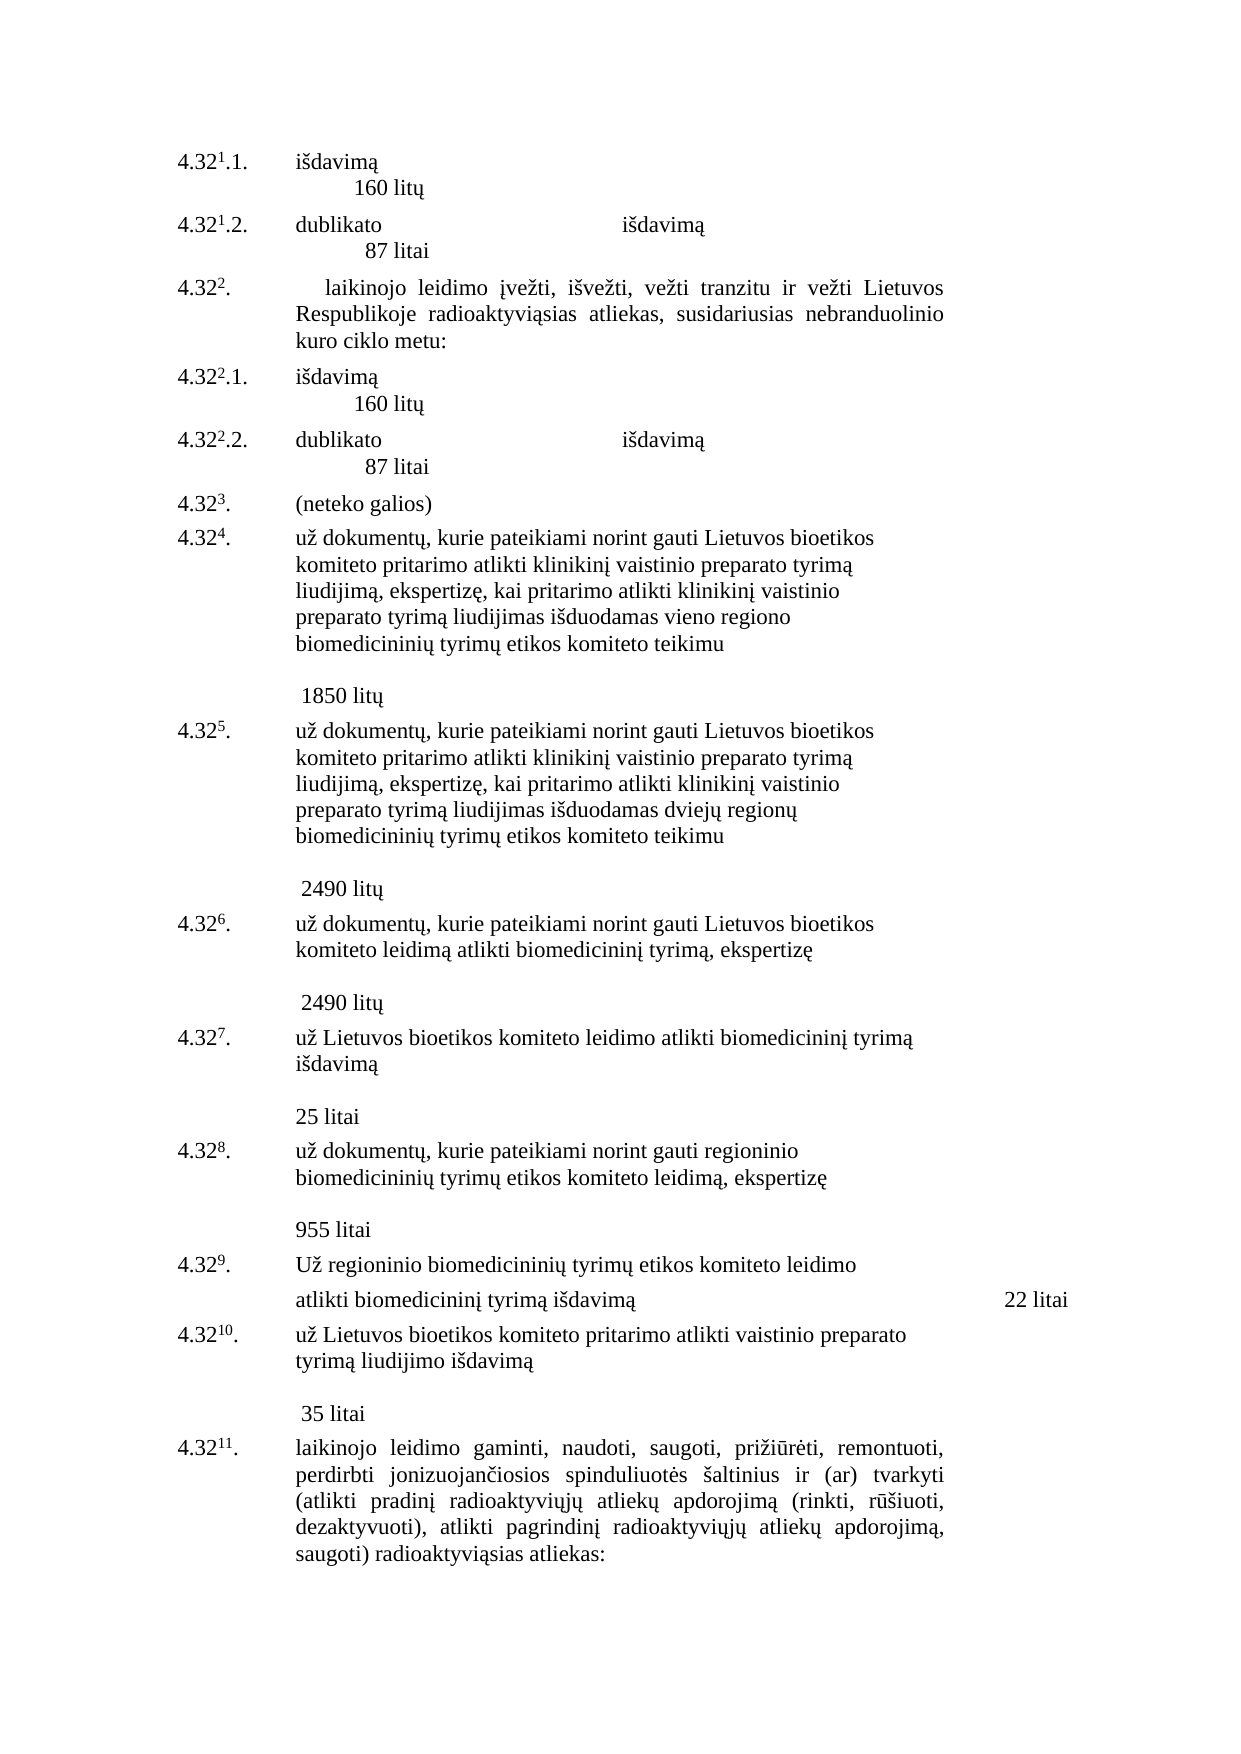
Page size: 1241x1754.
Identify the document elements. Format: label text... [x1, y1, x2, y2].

text atlikti biomedicininį tyrimą išdavimą 22 litai [177, 1286, 1122, 1312]
text 4.329. Už regioninio biomedicininių tyrimų etikos komiteto leidimo [177, 1251, 1122, 1278]
text 4.321.2. dublikato išdavimą 87 litai [177, 211, 945, 263]
text 4.321.1. išdavimą 160 litų [177, 148, 945, 200]
text 4.328. už dokumentų, kurie pateikiami norint gauti regioninio biomedicininių tyrimų etikos komiteto leidimą, ekspertizę 955 litai [177, 1137, 930, 1243]
text 4.323. (neteko galios) [177, 490, 1122, 516]
text 4.3211. laikinojo leidimo gaminti, naudoti, saugoti, prižiūrėti, remontuoti, perdirbti jonizuojančiosios spinduliuotės šaltinius ir (ar) tvarkyti (atlikti pradinį radioaktyviųjų atliekų apdorojimą (rinkti, rūšiuoti, dezaktyvuoti), atlikti pagrindinį radioaktyviųjų atliekų apdorojimą, saugoti) radioaktyviąsias atliekas: [177, 1434, 945, 1566]
text 4.325. už dokumentų, kurie pateikiami norint gauti Lietuvos bioetikos komiteto pritarimo atlikti klinikinį vaistinio preparato tyrimą liudijimą, ekspertizę, kai pritarimo atlikti klinikinį vaistinio preparato tyrimą liudijimas išduodamas dviejų regionų biomedicininių tyrimų etikos komiteto teikimu 2490 litų [177, 717, 930, 902]
text 4.326. už dokumentų, kurie pateikiami norint gauti Lietuvos bioetikos komiteto leidimą atlikti biomedicininį tyrimą, ekspertizę 2490 litų [177, 910, 930, 1015]
text 4.327. už Lietuvos bioetikos komiteto leidimo atlikti biomedicininį tyrimą išdavimą 25 litai [177, 1024, 930, 1129]
text 4.322. laikinojo leidimo įvežti, išvežti, vežti tranzitu ir vežti Lietuvos Respublikoje radioaktyviąsias atliekas, susidariusias nebranduolinio kuro ciklo metu: [177, 274, 945, 353]
text 4.3210. už Lietuvos bioetikos komiteto pritarimo atlikti vaistinio preparato tyrimą liudijimo išdavimą 35 litai [177, 1321, 930, 1426]
text 4.322.1. išdavimą 160 litų [177, 363, 945, 416]
text 4.324. už dokumentų, kurie pateikiami norint gauti Lietuvos bioetikos komiteto pritarimo atlikti klinikinį vaistinio preparato tyrimą liudijimą, ekspertizę, kai pritarimo atlikti klinikinį vaistinio preparato tyrimą liudijimas išduodamas vieno regiono biomedicininių tyrimų etikos komiteto teikimu 1850 litų [177, 524, 930, 709]
text 4.322.2. dublikato išdavimą 87 litai [177, 427, 945, 479]
